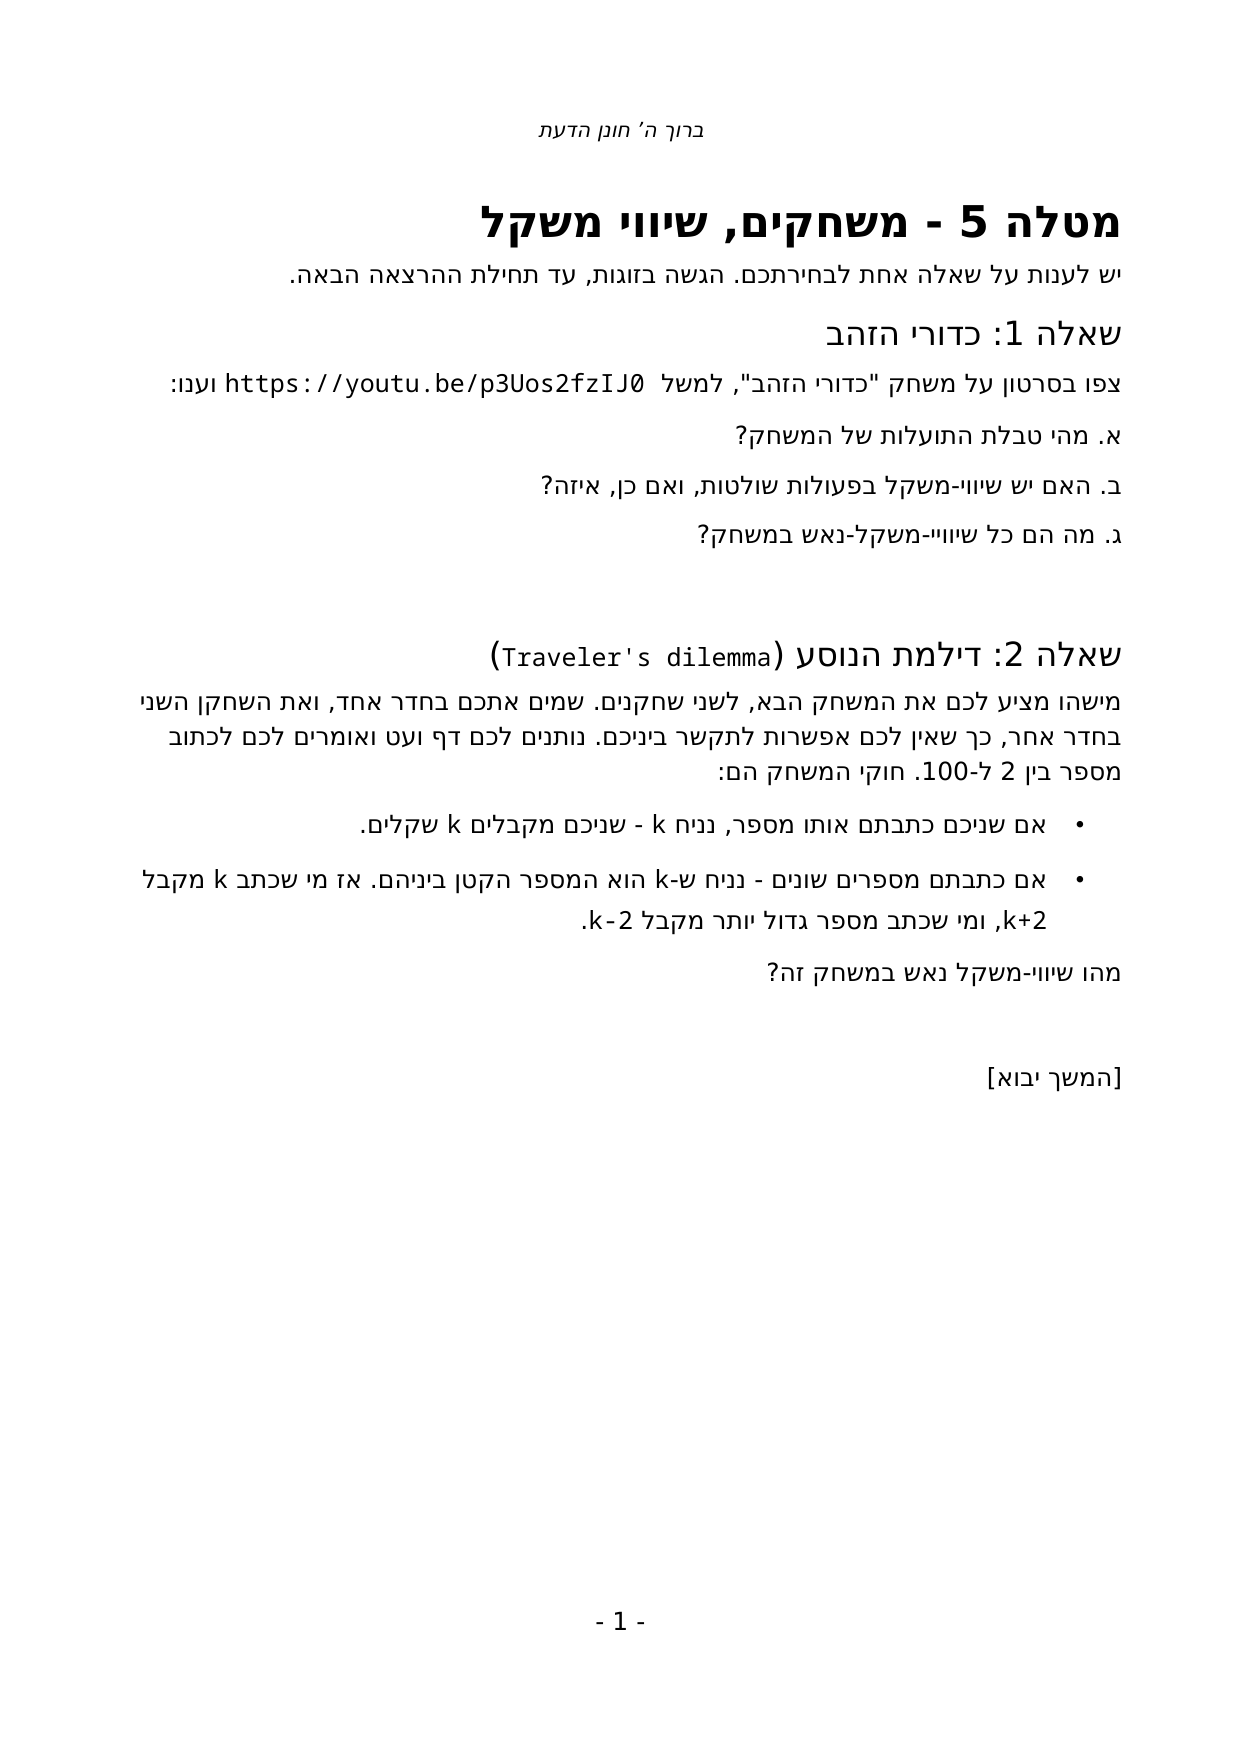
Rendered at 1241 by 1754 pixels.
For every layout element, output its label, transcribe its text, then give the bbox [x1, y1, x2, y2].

subtitle שאלה 1: כדורי הזהב [118, 314, 1122, 353]
text א. מהי טבלת התועלות של המשחק? [118, 421, 1122, 450]
text מישהו מציע לכם את המשחק הבא, לשני שחקנים. שמים אתכם בחדר אחד, ואת השחקן השני בחדר אחר, כך שאין לכם אפשרות לתקשר ביניכם. נותנים לכם דף ועט ואומרים לכם לכתוב מספר בין 2 ל-100. חוקי המשחק הם: [118, 687, 1122, 786]
subtitle מטלה 5 - משחקים, שיווי משקל [118, 197, 1122, 248]
text [המשך יבוא] [118, 1063, 1122, 1093]
text צפו בסרטון על משחק "כדורי הזהב", למשל https://youtu.be/p3Uos2fzIJ0 וענו: [118, 366, 1122, 400]
subtitle שאלה 2: דילמת הנוסע (Traveler's dilemma) [118, 636, 1122, 675]
text ב. האם יש שיווי-משקל בפעולות שולטות, ואם כן, איזה? [118, 471, 1122, 500]
text מהו שיווי-משקל נאש במשחק זה? [118, 958, 1122, 988]
text יש לענות על שאלה אחת לבחירתכם. הגשה בזוגות, עד תחילת ההרצאה הבאה. [118, 260, 1122, 289]
list אם כתבתם מספרים שונים - נניח ש-k הוא המספר הקטן ביניהם. אז מי שכתב k מקבל k+2, ומי שכתב מספר גדול יותר מקבל k-2. [118, 862, 1084, 937]
list אם שניכם כתבתם אותו מספר, נניח k - שניכם מקבלים k שקלים. [118, 807, 1084, 841]
text ג. מה הם כל שיוויי-משקל-נאש במשחק? [118, 520, 1122, 549]
